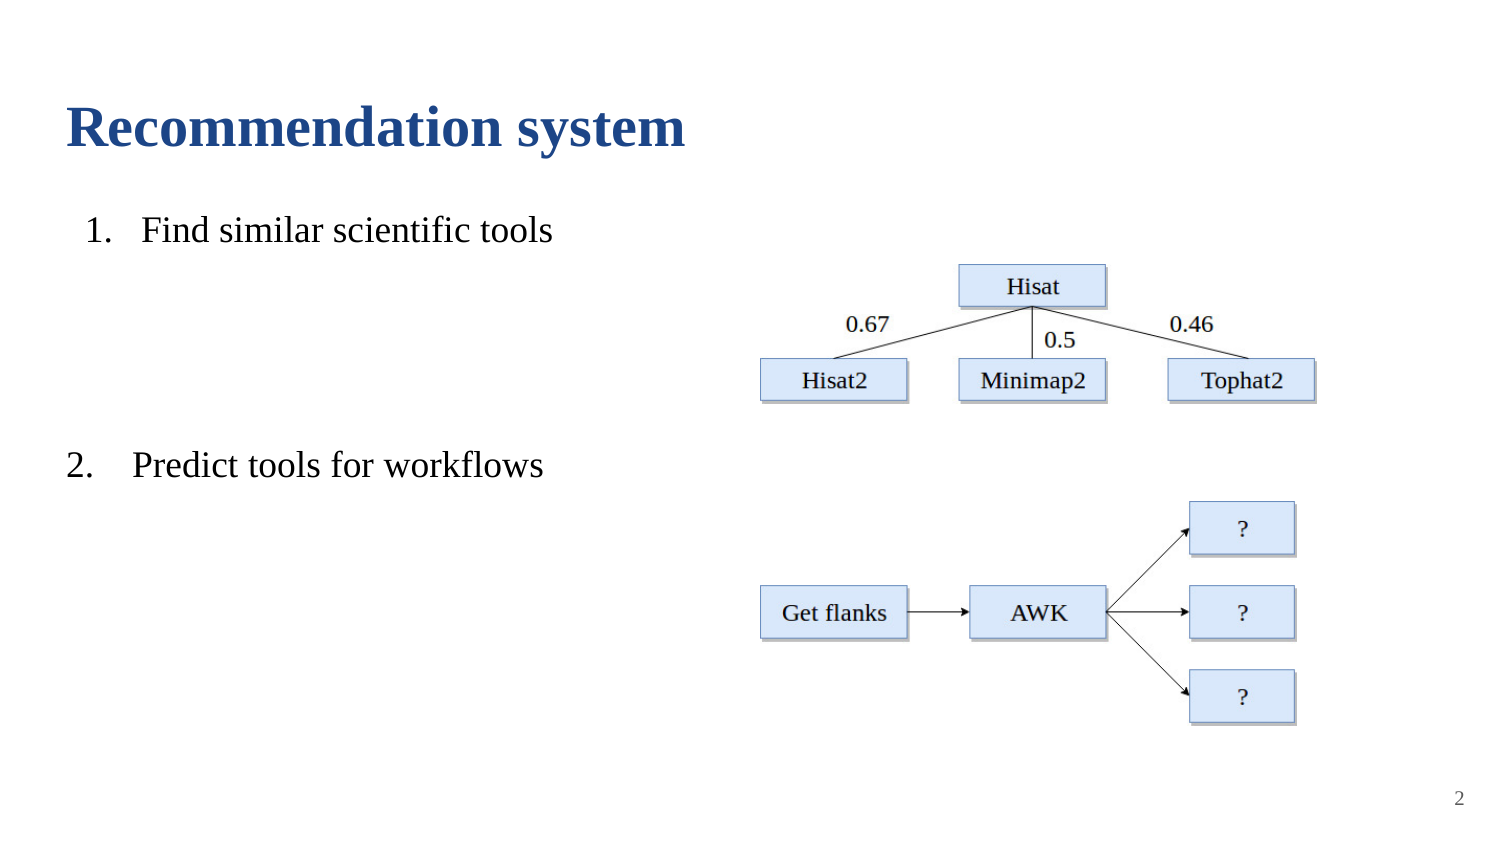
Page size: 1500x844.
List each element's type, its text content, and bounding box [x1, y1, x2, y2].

title Recommendation system [51, 72, 1449, 167]
picture [760, 264, 1317, 405]
slide_number [1389, 764, 1480, 830]
picture [760, 501, 1297, 726]
list Find similar scientific tools 2. Predict tools for workflows [51, 190, 1449, 751]
